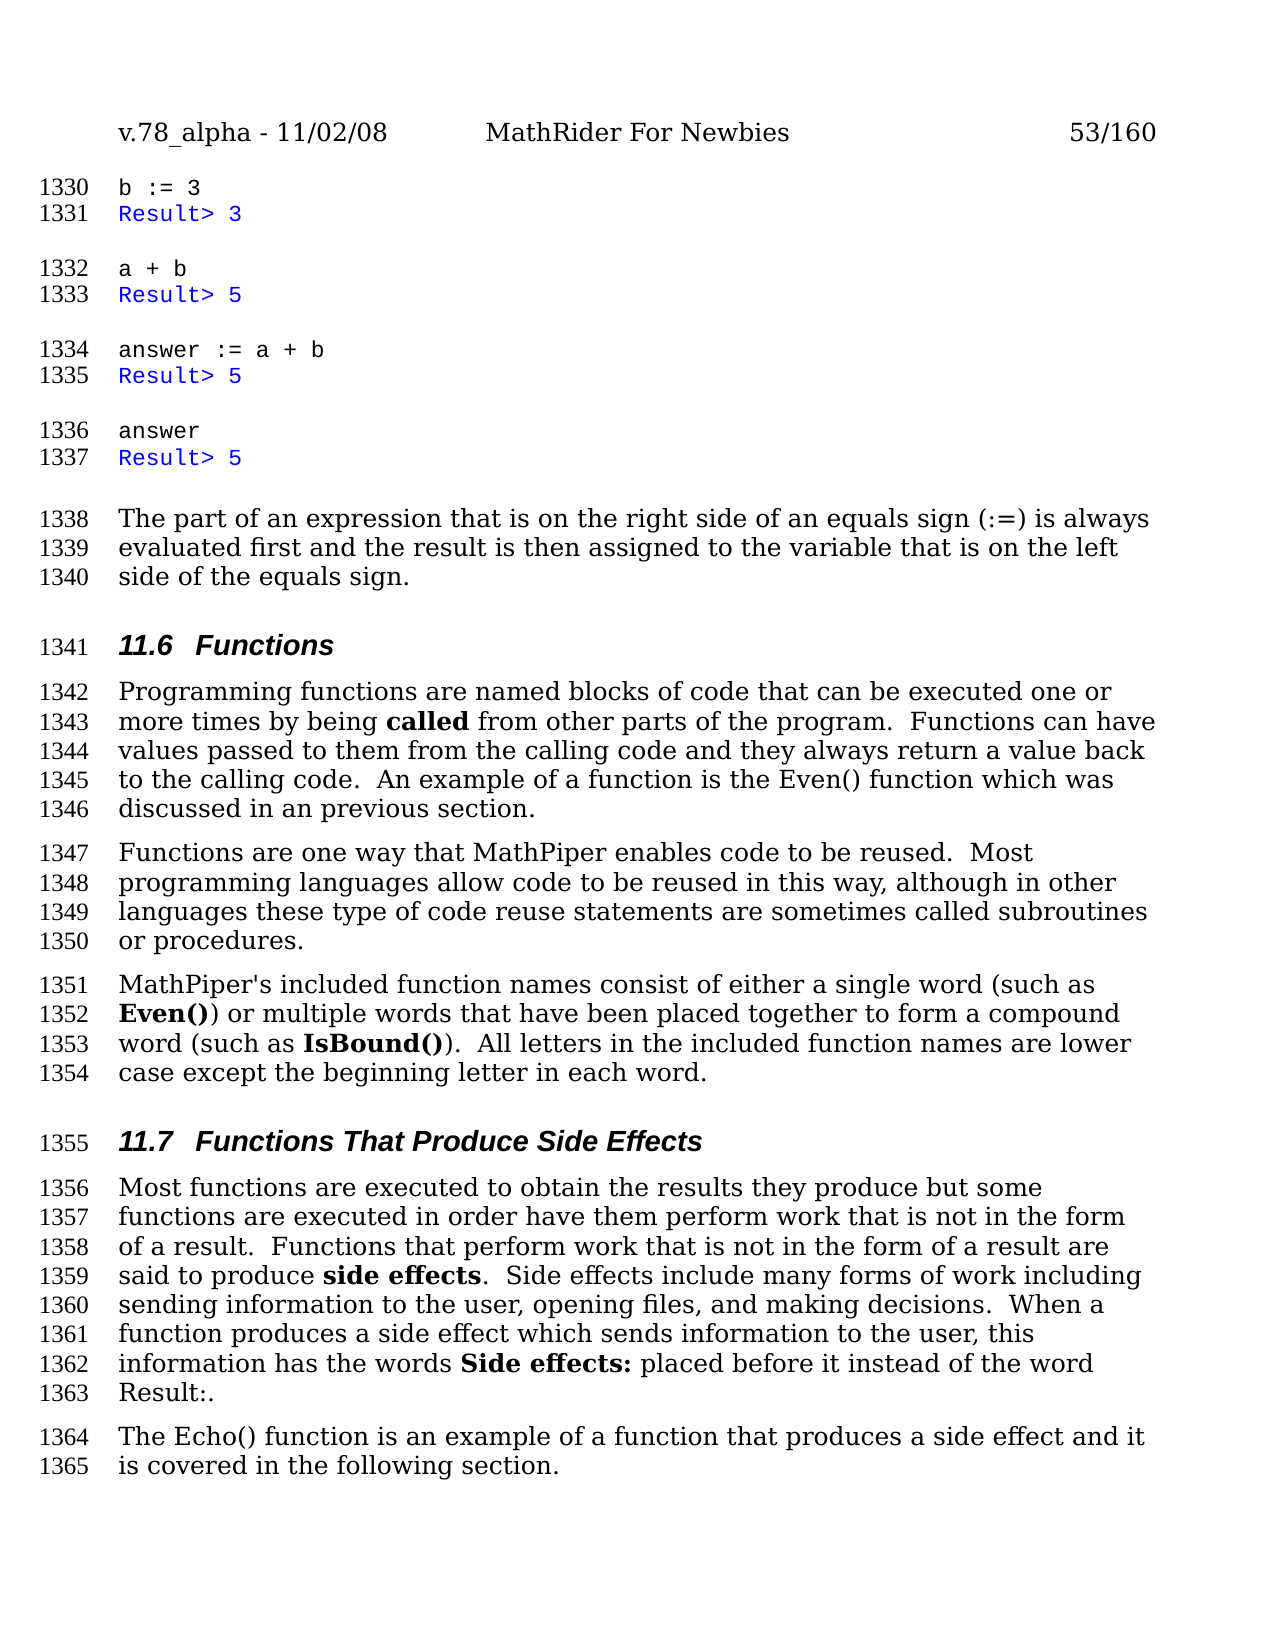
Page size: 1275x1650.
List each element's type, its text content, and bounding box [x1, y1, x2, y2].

text MathPiper's included function names consist of either a single word (such as Even()) or multiple words that have been placed together to form a compound word (such as IsBound()). All letters in the included function names are lower case except the beginning letter in each word. [118, 970, 1157, 1087]
text The Echo() function is an example of a function that produces a side effect and it is covered in the following section. [118, 1422, 1157, 1480]
text answer [118, 420, 1157, 446]
text Result> 5 [118, 446, 1157, 472]
text The part of an expression that is on the right side of an equals sign (:=) is always evaluated first and the result is then assigned to the variable that is on the left side of the equals sign. [118, 504, 1157, 591]
text a + b [118, 258, 1157, 284]
text Result> 5 [118, 284, 1157, 310]
text b := 3 [118, 177, 1157, 203]
text answer := a + b [118, 339, 1157, 365]
text Result> 3 [118, 203, 1157, 229]
subtitle Functions [118, 628, 1157, 662]
text Most functions are executed to obtain the results they produce but some functions are executed in order have them perform work that is not in the form of a result. Functions that perform work that is not in the form of a result are said to produce side effects. Side effects include many forms of work including sending information to the user, opening files, and making decisions. When a function produces a side effect which sends information to the user, this information has the words Side effects: placed before it instead of the word Result:. [118, 1173, 1157, 1407]
text Result> 5 [118, 365, 1157, 391]
text Programming functions are named blocks of code that can be executed one or more times by being called from other parts of the program. Functions can have values passed to them from the calling code and they always return a value back to the calling code. An example of a function is the Even() function which was discussed in an previous section. [118, 677, 1157, 823]
text Functions are one way that MathPiper enables code to be reused. Most programming languages allow code to be reused in this way, although in other languages these type of code reuse statements are sometimes called subroutines or procedures. [118, 838, 1157, 955]
subtitle Functions That Produce Side Effects [118, 1124, 1157, 1158]
